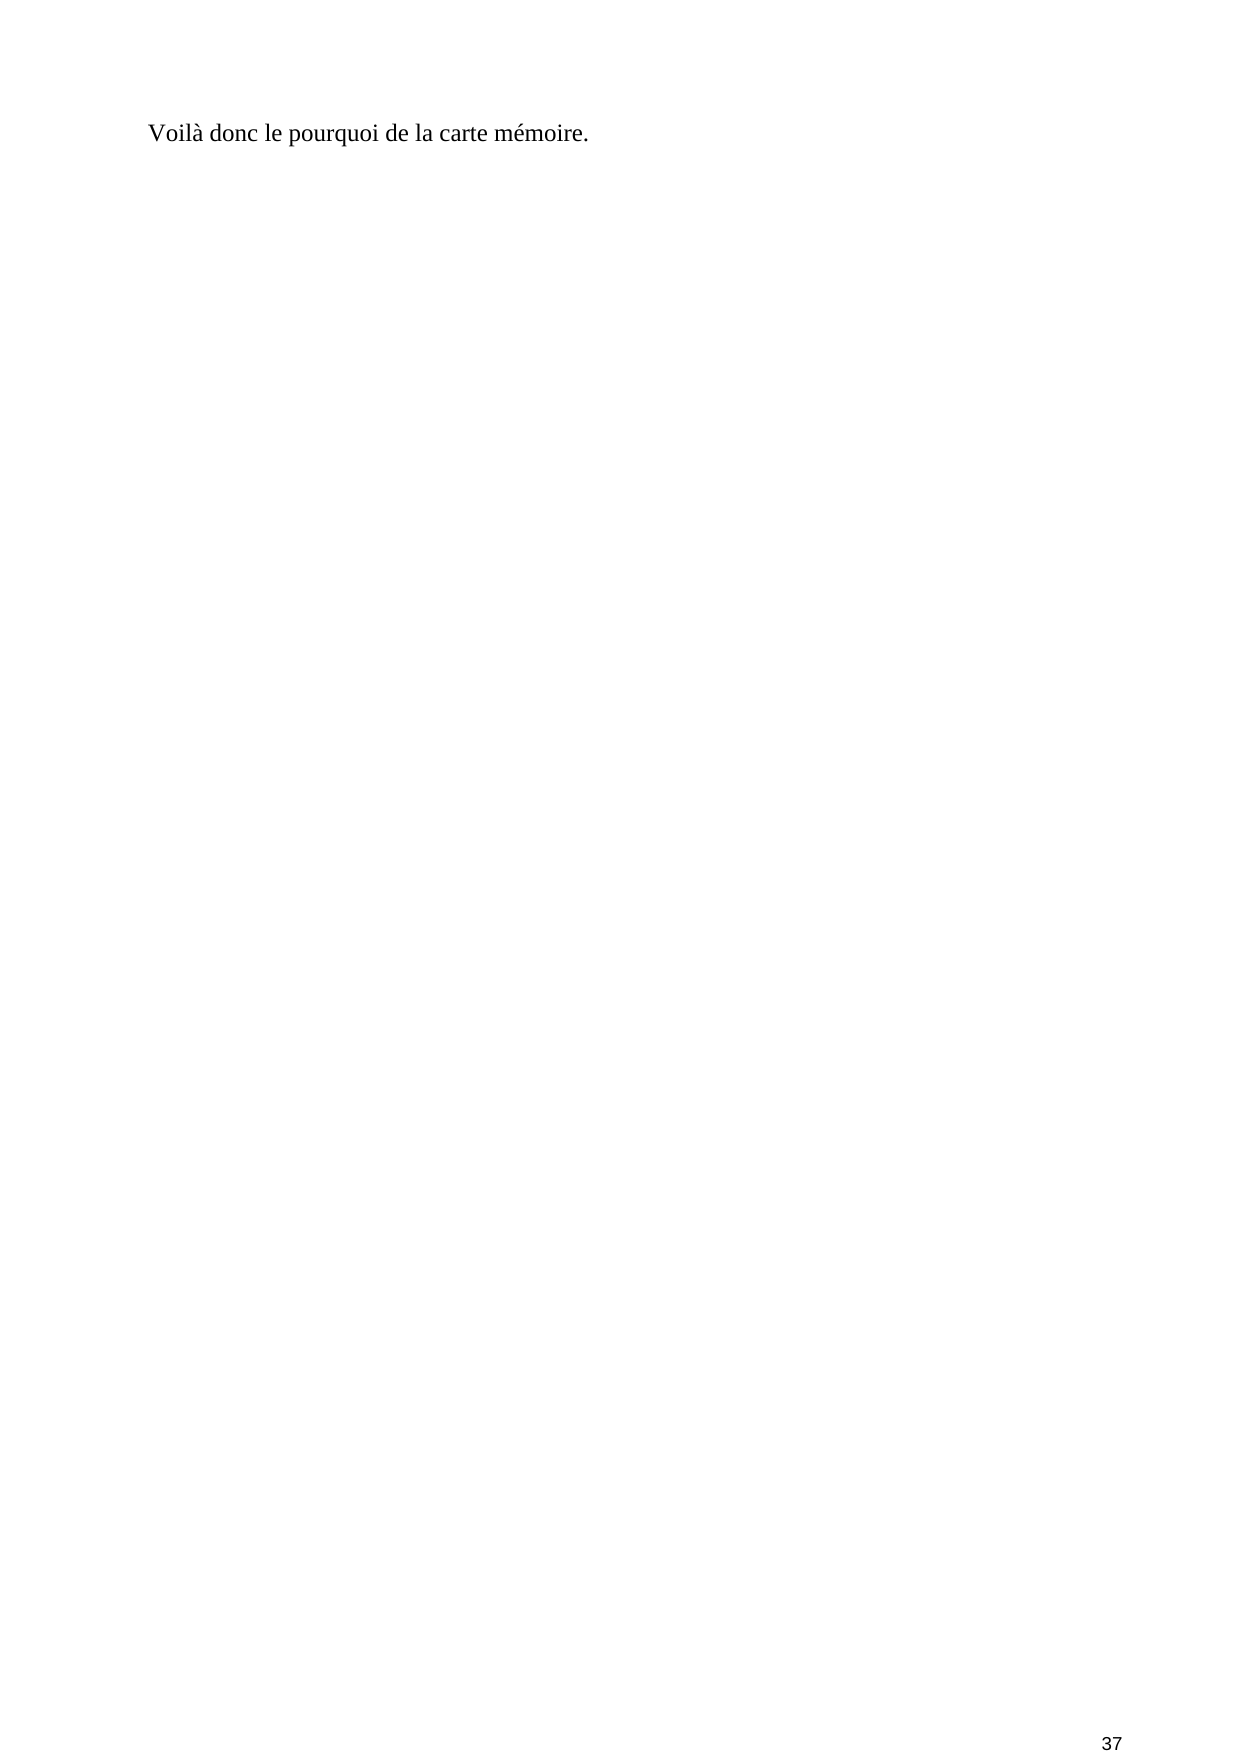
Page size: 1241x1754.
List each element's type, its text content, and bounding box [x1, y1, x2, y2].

list Voilà donc le pourquoi de la carte mémoire. [148, 118, 1122, 147]
